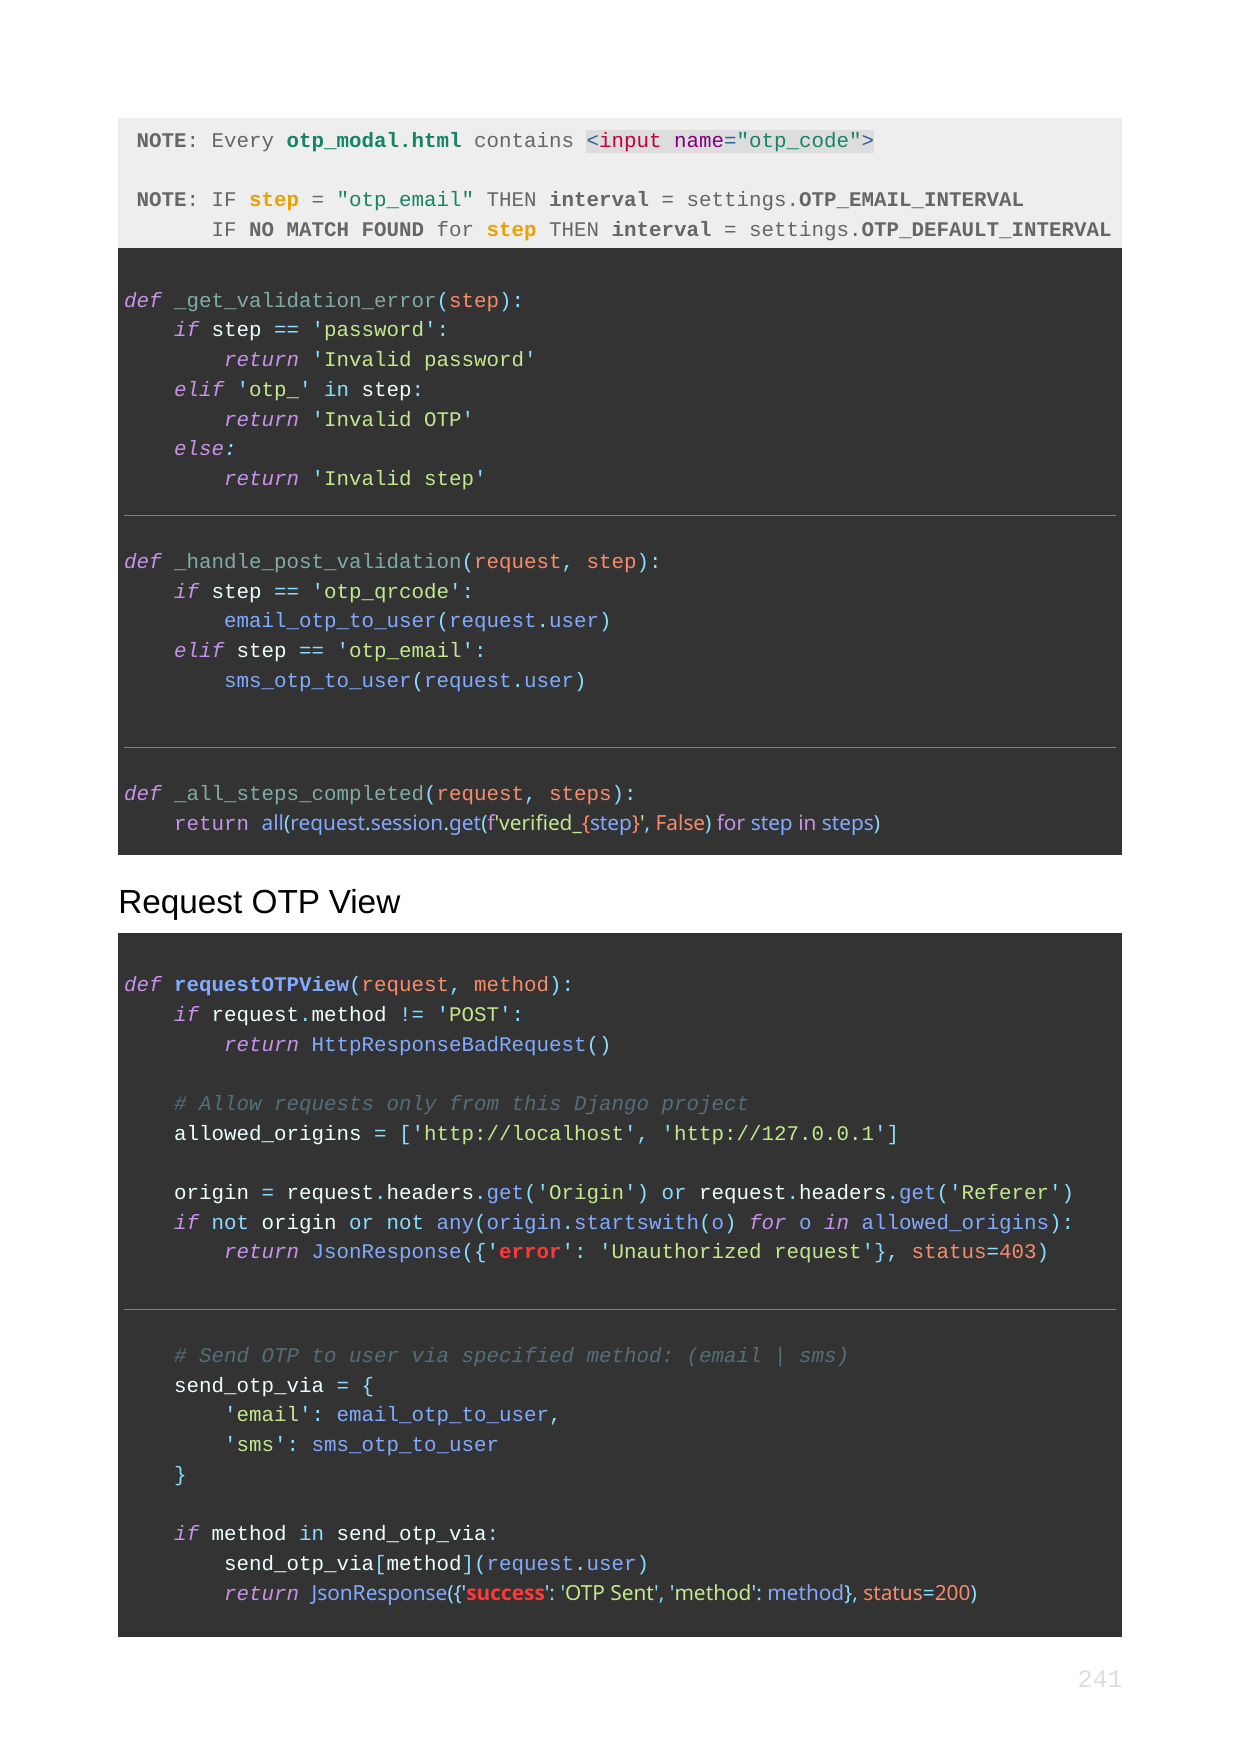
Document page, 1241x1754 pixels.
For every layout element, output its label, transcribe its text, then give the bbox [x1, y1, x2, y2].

table_header def requestOTPView(request, method): if request.method != 'POST': return HttpResponseBadRequest() # Allow requests only from this Django project allowed_origins = ['http://localhost', 'http://127.0.0.1'] origin = request.headers.get('Origin') or request.headers.get('Referer') if not origin or not any(origin.startswith(o) for o in allowed_origins): return JsonResponse({'error': 'Unauthorized request'}, status=403) # Send OTP to user via specified method: (email | sms) send_otp_via = { 'email': email_otp_to_user, 'sms': sms_otp_to_user } if method in send_otp_via: send_otp_via[method](request.user) return JsonResponse({'success': 'OTP Sent', 'method': method}, status=200) [118, 933, 1122, 1637]
table_cell def _get_validation_error(step): if step == 'password': return 'Invalid password' elif 'otp_' in step: return 'Invalid OTP' else: return 'Invalid step' def _handle_post_validation(request, step): if step == 'otp_qrcode': email_otp_to_user(request.user) elif step == 'otp_email': sms_otp_to_user(request.user) def _all_steps_completed(request, steps): return all(request.session.get(f'verified_{step}', False) for step in steps) [118, 248, 1122, 855]
subtitle Request OTP View [118, 882, 1122, 920]
table_cell NOTE: Every otp_modal.html contains <input name="otp_code"> NOTE: IF step = "otp_email" THEN interval = settings.OTP_EMAIL_INTERVAL IF NO MATCH FOUND for step THEN interval = settings.OTP_DEFAULT_INTERVAL [118, 118, 1122, 248]
